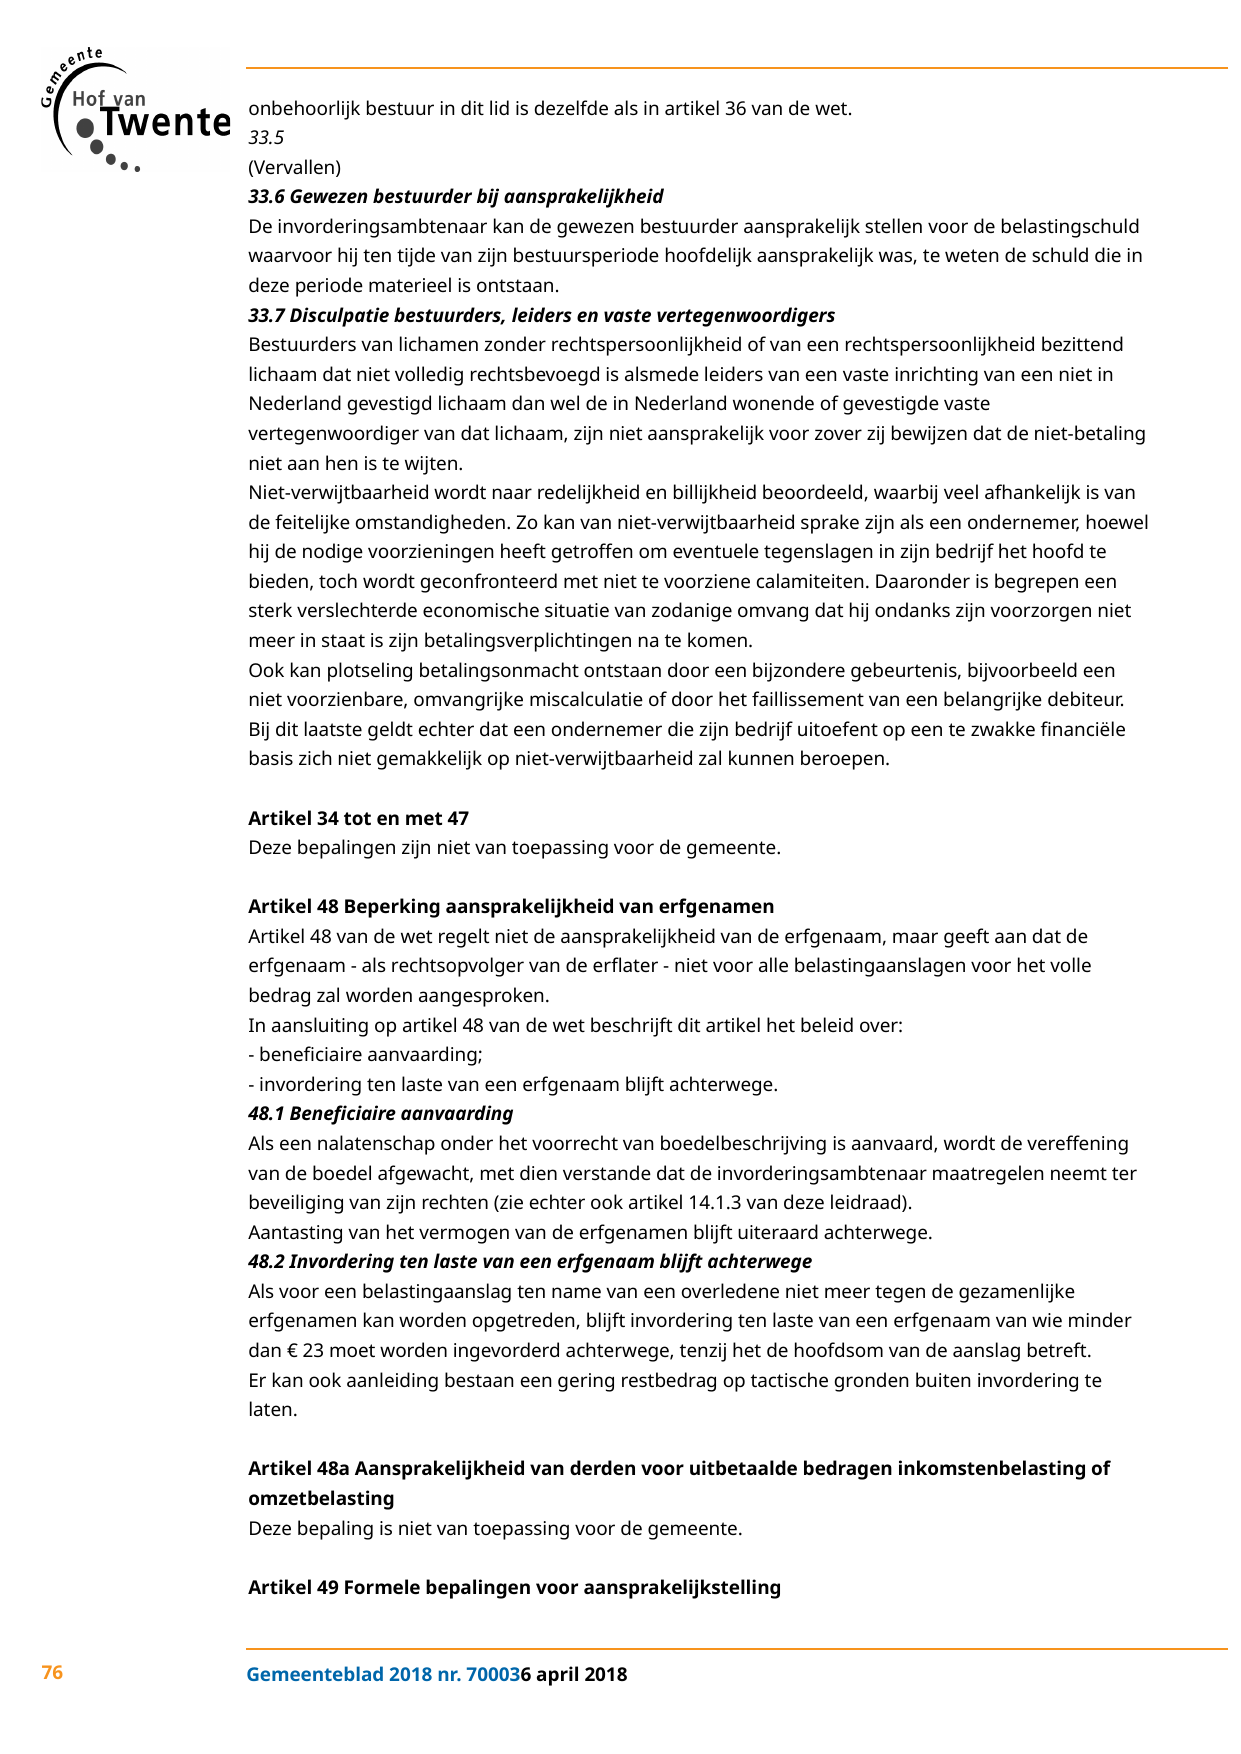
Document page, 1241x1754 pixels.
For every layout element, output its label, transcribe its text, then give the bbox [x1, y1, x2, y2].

text onbehoorlijk bestuur in dit lid is dezelfde als in artikel 36 van de wet. [248, 95, 1152, 121]
text Als een nalatenschap onder het voorrecht van boedelbeschrijving is aanvaard, wordt de vereffening van de boedel afgewacht, met dien verstande dat de invorderingsambtenaar maatregelen neemt ter beveiliging van zijn rechten (zie echter ook artikel 14.1.3 van deze leidraad). [248, 1130, 1152, 1215]
text Aantasting van het vermogen van de erfgenamen blijft uiteraard achterwege. [248, 1219, 1152, 1245]
text Deze bepaling is niet van toepassing voor de gemeente. [248, 1515, 1152, 1541]
text Artikel 48 van de wet regelt niet de aansprakelijkheid van de erfgenaam, maar geeft aan dat de erfgenaam - als rechtsopvolger van de erflater - niet voor alle belastingaanslagen voor het volle bedrag zal worden aangesproken. [248, 923, 1152, 1008]
text 33.6 Gewezen bestuurder bij aansprakelijkheid [248, 183, 1152, 209]
text Deze bepalingen zijn niet van toepassing voor de gemeente. [248, 834, 1152, 860]
text Niet-verwijtbaarheid wordt naar redelijkheid en billijkheid beoordeeld, waarbij veel afhankelijk is van de feitelijke omstandigheden. Zo kan van niet-verwijtbaarheid sprake zijn als een ondernemer, hoewel hij de nodige voorzieningen heeft getroffen om eventuele tegenslagen in zijn bedrijf het hoofd te bieden, toch wordt geconfronteerd met niet te voorziene calamiteiten. Daaronder is begrepen een sterk verslechterde economische situatie van zodanige omvang dat hij ondanks zijn voorzorgen niet meer in staat is zijn betalingsverplichtingen na te komen. [248, 479, 1152, 653]
text Artikel 48 Beperking aansprakelijkheid van erfgenamen [248, 893, 1152, 919]
text Artikel 48a Aansprakelijkheid van derden voor uitbetaalde bedragen inkomstenbelasting of omzetbelasting [248, 1456, 1152, 1511]
text Er kan ook aanleiding bestaan een gering restbedrag op tactische gronden buiten invordering te laten. [248, 1367, 1152, 1422]
text 48.1 Beneficiaire aanvaarding [248, 1101, 1152, 1126]
text In aansluiting op artikel 48 van de wet beschrijft dit artikel het beleid over: [248, 1012, 1152, 1038]
picture [41, 47, 231, 172]
text De invorderingsambtenaar kan de gewezen bestuurder aansprakelijk stellen voor de belastingschuld waarvoor hij ten tijde van zijn bestuursperiode hoofdelijk aansprakelijk was, te weten de schuld die in deze periode materieel is ontstaan. [248, 213, 1152, 298]
text Artikel 49 Formele bepalingen voor aansprakelijkstelling [248, 1574, 1152, 1600]
text 33.5 [248, 124, 1152, 150]
text - invordering ten laste van een erfgenaam blijft achterwege. [248, 1071, 1152, 1097]
text Als voor een belastingaanslag ten name van een overledene niet meer tegen de gezamenlijke erfgenamen kan worden opgetreden, blijft invordering ten laste van een erfgenaam van wie minder dan € 23 moet worden ingevorderd achterwege, tenzij het de hoofdsom van de aanslag betreft. [248, 1278, 1152, 1363]
text 33.7 Disculpatie bestuurders, leiders en vaste vertegenwoordigers [248, 302, 1152, 328]
text (Vervallen) [248, 154, 1152, 180]
text 48.2 Invordering ten laste van een erfgenaam blijft achterwege [248, 1248, 1152, 1274]
text Artikel 34 tot en met 47 [248, 805, 1152, 831]
text Ook kan plotseling betalingsonmacht ontstaan door een bijzondere gebeurtenis, bijvoorbeeld een niet voorzienbare, omvangrijke miscalculatie of door het faillissement van een belangrijke debiteur. Bij dit laatste geldt echter dat een ondernemer die zijn bedrijf uitoefent op een te zwakke financiële basis zich niet gemakkelijk op niet-verwijtbaarheid zal kunnen beroepen. [248, 657, 1152, 771]
text - beneficiaire aanvaarding; [248, 1041, 1152, 1067]
text Bestuurders van lichamen zonder rechtspersoonlijkheid of van een rechtspersoonlijkheid bezittend lichaam dat niet volledig rechtsbevoegd is alsmede leiders van een vaste inrichting van een niet in Nederland gevestigd lichaam dan wel de in Nederland wonende of gevestigde vaste vertegenwoordiger van dat lichaam, zijn niet aansprakelijk voor zover zij bewijzen dat de niet-betaling niet aan hen is te wijten. [248, 331, 1152, 476]
